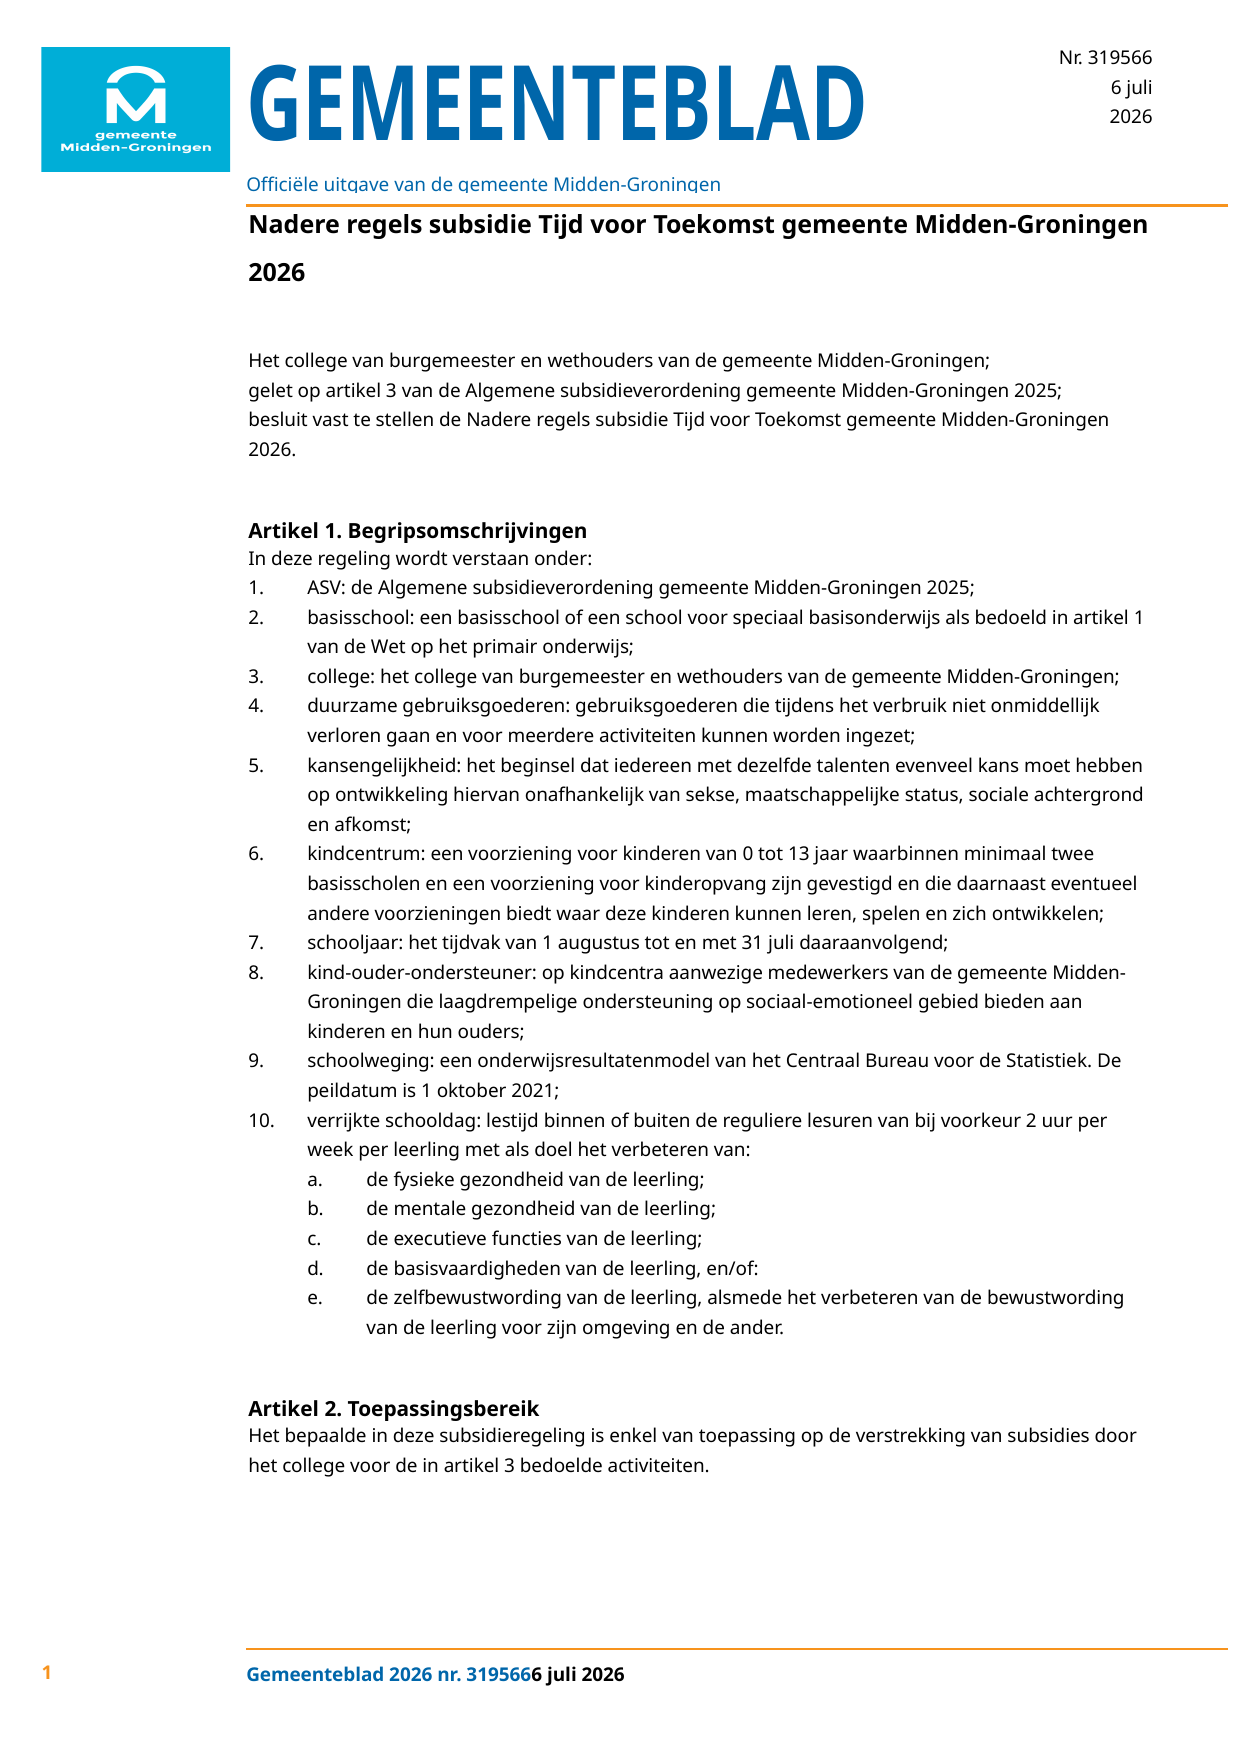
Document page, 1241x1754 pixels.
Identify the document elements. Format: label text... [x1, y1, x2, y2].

picture [107, 89, 165, 122]
list de mentale gezondheid van de leerling; [307, 1196, 1152, 1221]
list kansengelijkheid: het beginsel dat iedereen met dezelfde talenten evenveel kans moet hebben op ontwikkeling hiervan onafhankelijk van sekse, maatschappelijke status, sociale achtergrond en afkomst; [248, 752, 1152, 837]
list college: het college van burgemeester en wethouders van de gemeente Midden-Groningen; [248, 663, 1152, 689]
text Nadere regels subsidie Tijd voor Toekomst gemeente Midden-Groningen 2026 [248, 207, 1152, 288]
picture [108, 66, 164, 82]
text Artikel 1. Begripsomschrijvingen [248, 516, 1152, 545]
text Het college van burgemeester en wethouders van de gemeente Midden-Groningen; [248, 347, 1152, 373]
list de fysieke gezondheid van de leerling; [307, 1166, 1152, 1192]
text besluit vast te stellen de Nadere regels subsidie Tijd voor Toekomst gemeente Midden-Groningen 2026. [248, 407, 1152, 462]
text Artikel 2. Toepassingsbereik [248, 1394, 1152, 1422]
list de zelfbewustwording van de leerling, alsmede het verbeteren van de bewustwording van de leerling voor zijn omgeving en de ander. [307, 1284, 1152, 1339]
text Het bepaalde in deze subsidieregeling is enkel van toepassing op de verstrekking van subsidies door het college voor de in artikel 3 bedoelde activiteiten. [248, 1422, 1152, 1478]
list schooljaar: het tijdvak van 1 augustus tot en met 31 juli daaraanvolgend; [248, 929, 1152, 955]
picture [184, 146, 190, 153]
list kindcentrum: een voorziening voor kinderen van 0 tot 13 jaar waarbinnen minimaal twee basisscholen en een voorziening voor kinderopvang zijn gevestigd en die daarnaast eventueel andere voorzieningen biedt waar deze kinderen kunnen leren, spelen en zich ontwikkelen; [248, 841, 1152, 925]
list schoolweging: een onderwijsresultatenmodel van het Centraal Bureau voor de Statistiek. De peildatum is 1 oktober 2021; [248, 1048, 1152, 1103]
list verrijkte schooldag: lestijd binnen of buiten de reguliere lesuren van bij voorkeur 2 uur per week per leerling met als doel het verbeteren van: [248, 1107, 1152, 1162]
list duurzame gebruiksgoederen: gebruiksgoederen die tijdens het verbruik niet onmiddellijk verloren gaan en voor meerdere activiteiten kunnen worden ingezet; [248, 693, 1152, 748]
list basisschool: een basisschool of een school voor speciaal basisonderwijs als bedoeld in artikel 1 van de Wet op het primair onderwijs; [248, 604, 1152, 659]
list ASV: de Algemene subsidieverordening gemeente Midden-Groningen 2025; [248, 574, 1152, 600]
text gelet op artikel 3 van de Algemene subsidieverordening gemeente Midden-Groningen 2025; [248, 377, 1152, 403]
text In deze regeling wordt verstaan onder: [248, 545, 1152, 570]
list de executieve functies van de leerling; [307, 1225, 1152, 1251]
list de basisvaardigheden van de leerling, en/of: [307, 1255, 1152, 1280]
list kind-ouder-ondersteuner: op kindcentra aanwezige medewerkers van de gemeente Midden-Groningen die laagdrempelige ondersteuning op sociaal-emotioneel gebied bieden aan kinderen en hun ouders; [248, 959, 1152, 1044]
